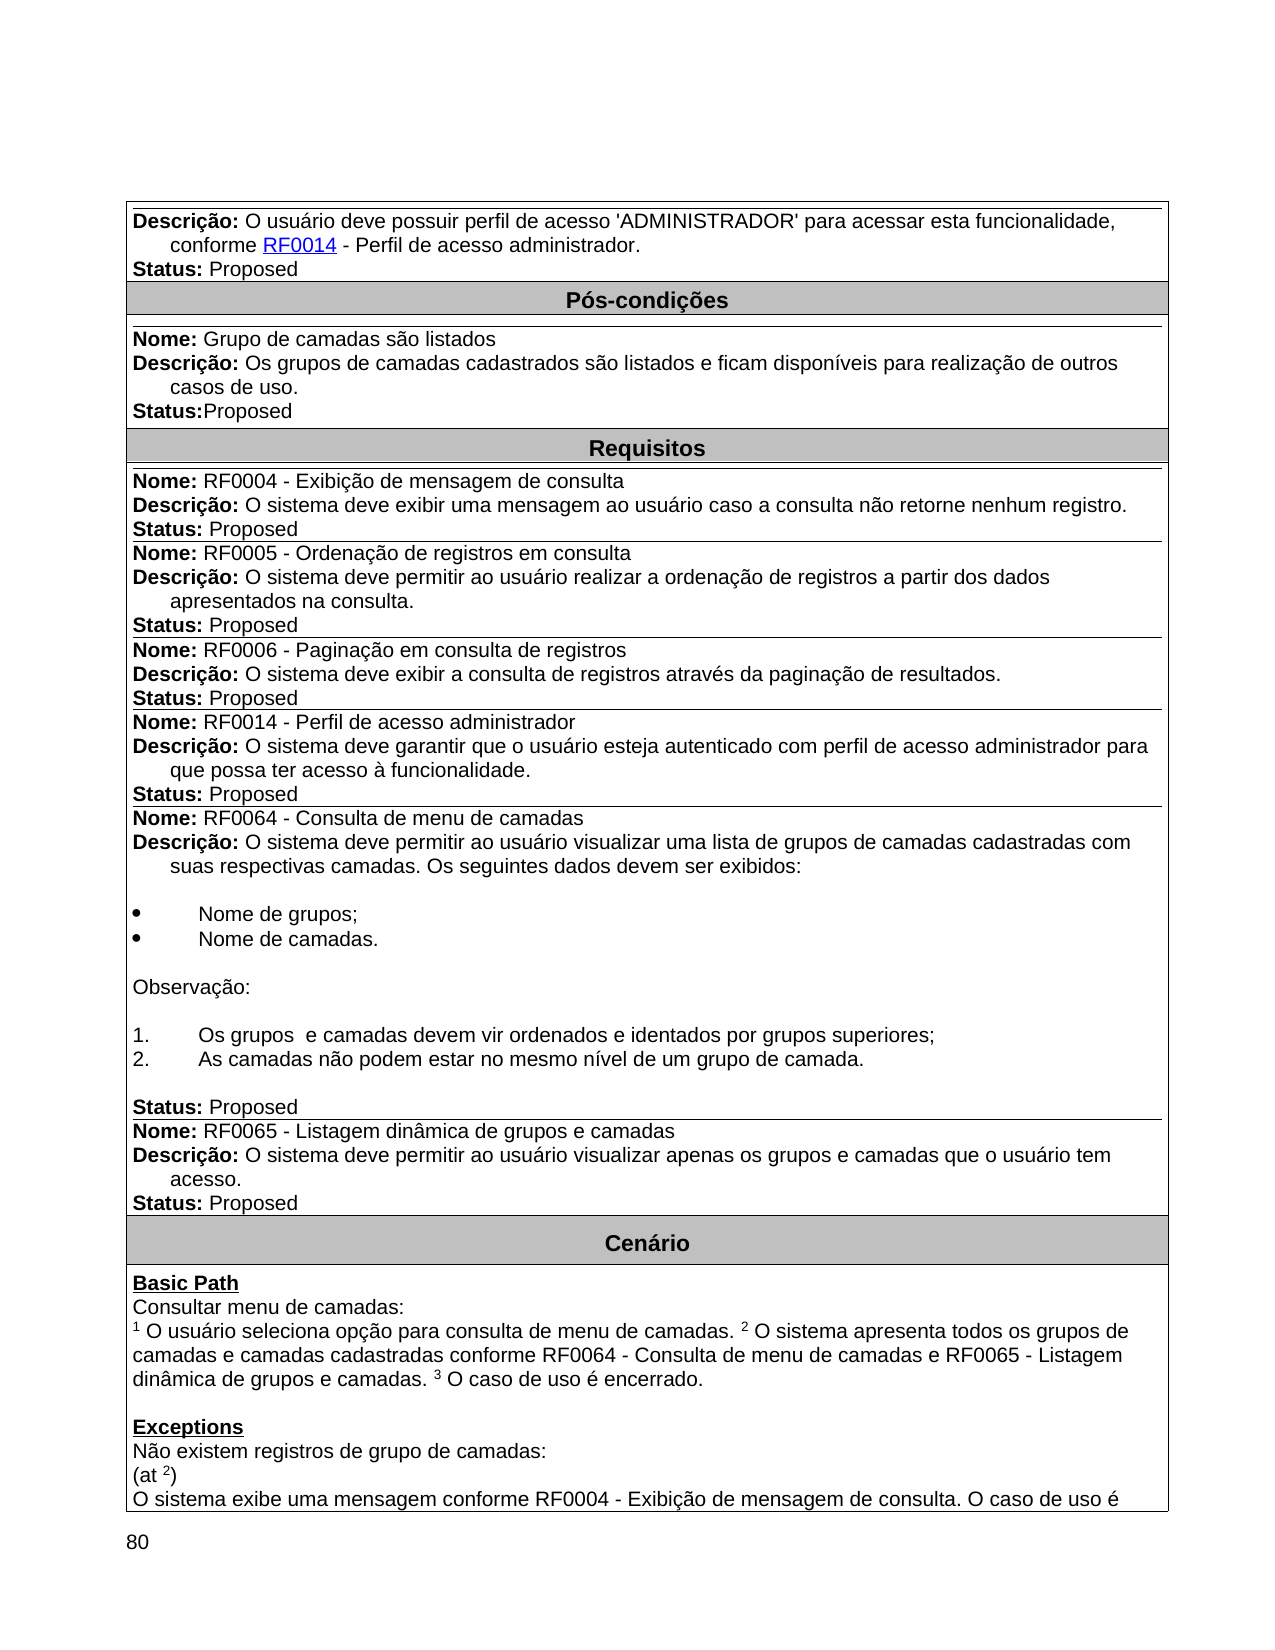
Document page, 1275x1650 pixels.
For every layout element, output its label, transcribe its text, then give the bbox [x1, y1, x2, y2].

table_cell Pós-condições [127, 282, 1168, 314]
table_cell [127, 315, 1168, 428]
table_header Nome: Grupo de camadas são listados Descrição: Os grupos de camadas cadastrados são listados e ficam disponíveis para realização de outros casos de uso. Status:Proposed [133, 327, 1162, 422]
table_cell Nome: RF0065 - Listagem dinâmica de grupos e camadas Descrição: O sistema deve permitir ao usuário visualizar apenas os grupos e camadas que o usuário tem acesso. Status: Proposed [133, 1120, 1162, 1215]
table_cell Cenário [127, 1216, 1168, 1264]
table_cell Nome: RF0014 - Perfil de acesso administrador Descrição: O sistema deve garantir que o usuário esteja autenticado com perfil de acesso administrador para que possa ter acesso à funcionalidade. Status: Proposed [133, 710, 1162, 806]
table_cell [127, 202, 1168, 281]
table_header Nome: RF0004 - Exibição de mensagem de consulta Descrição: O sistema deve exibir uma mensagem ao usuário caso a consulta não retorne nenhum registro. Status: Proposed [133, 469, 1162, 541]
table_cell [127, 463, 1168, 1215]
table_cell Requisitos [127, 429, 1168, 461]
table_cell Nome: RF0005 - Ordenação de registros em consulta Descrição: O sistema deve permitir ao usuário realizar a ordenação de registros a partir dos dados apresentados na consulta. Status: Proposed [133, 542, 1162, 637]
table_header Descrição: O usuário deve possuir perfil de acesso 'ADMINISTRADOR' para acessar esta funcionalidade, conforme RF0014 - Perfil de acesso administrador. Status: Proposed [133, 209, 1162, 280]
table_cell Nome: RF0006 - Paginação em consulta de registros Descrição: O sistema deve exibir a consulta de registros através da paginação de resultados. Status: Proposed [133, 638, 1162, 709]
table_cell Basic Path Consultar menu de camadas: 1 O usuário seleciona opção para consulta de menu de camadas. 2 O sistema apresenta todos os grupos de camadas e camadas cadastradas conforme RF0064 - Consulta de menu de camadas e RF0065 - Listagem dinâmica de grupos e camadas. 3 O caso de uso é encerrado. Exceptions Não existem registros de grupo de camadas: (at 2) O sistema exibe uma mensagem conforme RF0004 - Exibição de mensagem de consulta. O caso de uso é [127, 1265, 1168, 1511]
table_cell Nome: RF0064 - Consulta de menu de camadas Descrição: O sistema deve permitir ao usuário visualizar uma lista de grupos de camadas cadastradas com suas respectivas camadas. Os seguintes dados devem ser exibidos: Nome de grupos; Nome de camadas. Observação: Os grupos e camadas devem vir ordenados e identados por grupos superiores; As camadas não podem estar no mesmo nível de um grupo de camada. Status: Proposed [133, 807, 1162, 1119]
